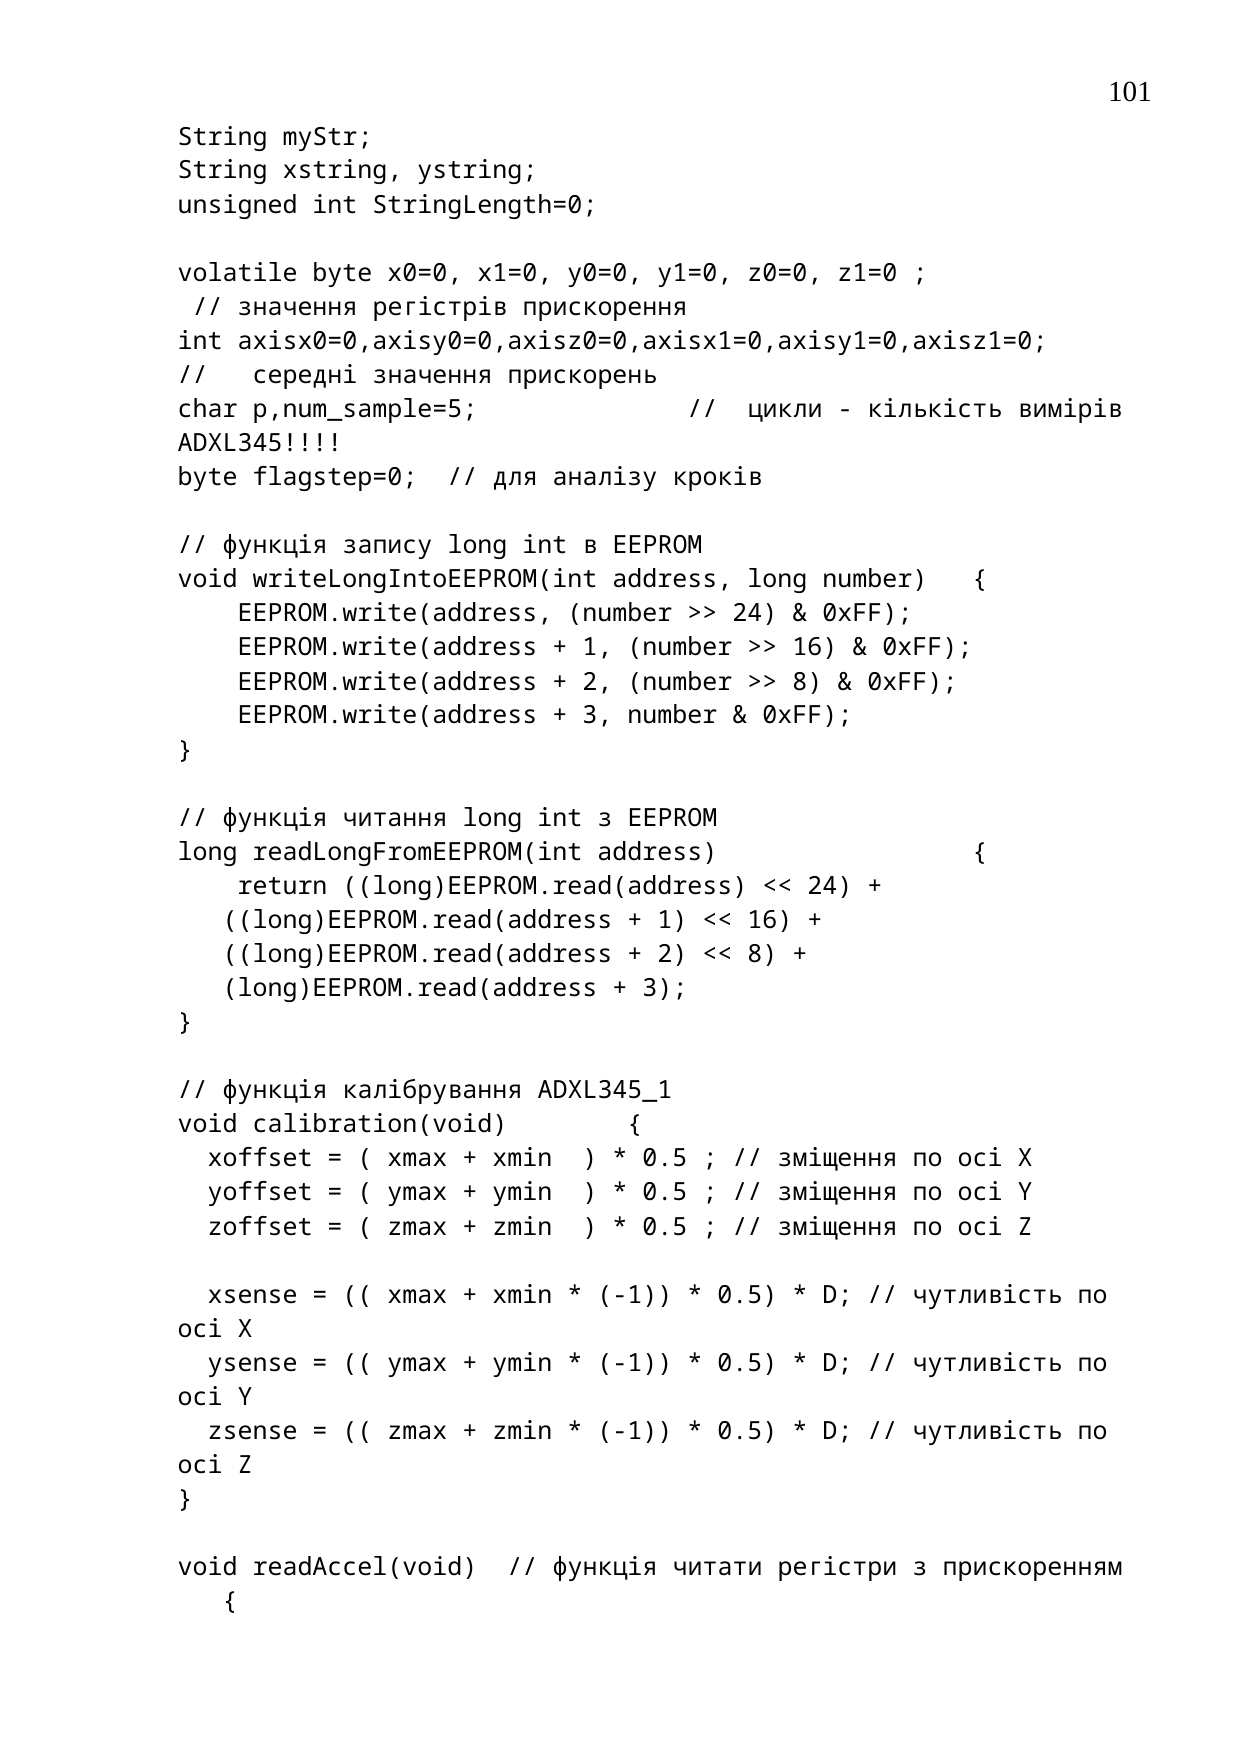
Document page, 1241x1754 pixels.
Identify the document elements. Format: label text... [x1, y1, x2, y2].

text byte flagstep=0; // для аналізу кроків [177, 459, 1152, 493]
text EEPROM.write(address + 3, number & 0xFF); [177, 697, 1152, 731]
text void readAccel(void) // функція читати регістри з прискоренням [177, 1549, 1152, 1583]
text EEPROM.write(address + 2, (number >> 8) & 0xFF); [177, 663, 1152, 697]
text } [177, 731, 1152, 765]
text volatile byte x0=0, x1=0, y0=0, y1=0, z0=0, z1=0 ; [177, 254, 1152, 288]
text String myStr; [177, 118, 1152, 152]
text // функція читання long int з EEPROM [177, 799, 1152, 833]
text char p,num_sample=5; // цикли - кількість вимірів ADXL345!!!! [177, 391, 1152, 459]
text // функція калібрування ADXL345_1 [177, 1072, 1152, 1106]
text unsigned int StringLength=0; [177, 186, 1152, 220]
text long readLongFromEEPROM(int address) { [177, 833, 1152, 867]
text // значення регістрів прискорення [177, 288, 1152, 322]
text { [177, 1583, 1152, 1617]
text EEPROM.write(address, (number >> 24) & 0xFF); [177, 595, 1152, 629]
text } [177, 1004, 1152, 1038]
text ((long)EEPROM.read(address + 1) << 16) + [177, 902, 1152, 936]
text } [177, 1481, 1152, 1515]
text return ((long)EEPROM.read(address) << 24) + [177, 867, 1152, 902]
text xsense = (( xmax + xmin * (-1)) * 0.5) * D; // чутливість по осі X [177, 1276, 1152, 1344]
text (long)EEPROM.read(address + 3); [177, 970, 1152, 1004]
text String xstring, ystring; [177, 152, 1152, 186]
text ysense = (( ymax + ymin * (-1)) * 0.5) * D; // чутливість по осі Y [177, 1344, 1152, 1412]
text zoffset = ( zmax + zmin ) * 0.5 ; // зміщення по осі Z [177, 1208, 1152, 1242]
text void writeLongIntoEEPROM(int address, long number) { [177, 561, 1152, 595]
text xoffset = ( xmax + xmin ) * 0.5 ; // зміщення по осі X [177, 1140, 1152, 1174]
text yoffset = ( ymax + ymin ) * 0.5 ; // зміщення по осі Y [177, 1174, 1152, 1208]
text void calibration(void) { [177, 1106, 1152, 1140]
text EEPROM.write(address + 1, (number >> 16) & 0xFF); [177, 629, 1152, 663]
text zsense = (( zmax + zmin * (-1)) * 0.5) * D; // чутливість по осі Z [177, 1412, 1152, 1481]
text int axisx0=0,axisy0=0,axisz0=0,axisx1=0,axisy1=0,axisz1=0; // середні значення прискорень [177, 322, 1152, 391]
text ((long)EEPROM.read(address + 2) << 8) + [177, 936, 1152, 970]
text // функція запису long int в EEPROM [177, 527, 1152, 561]
